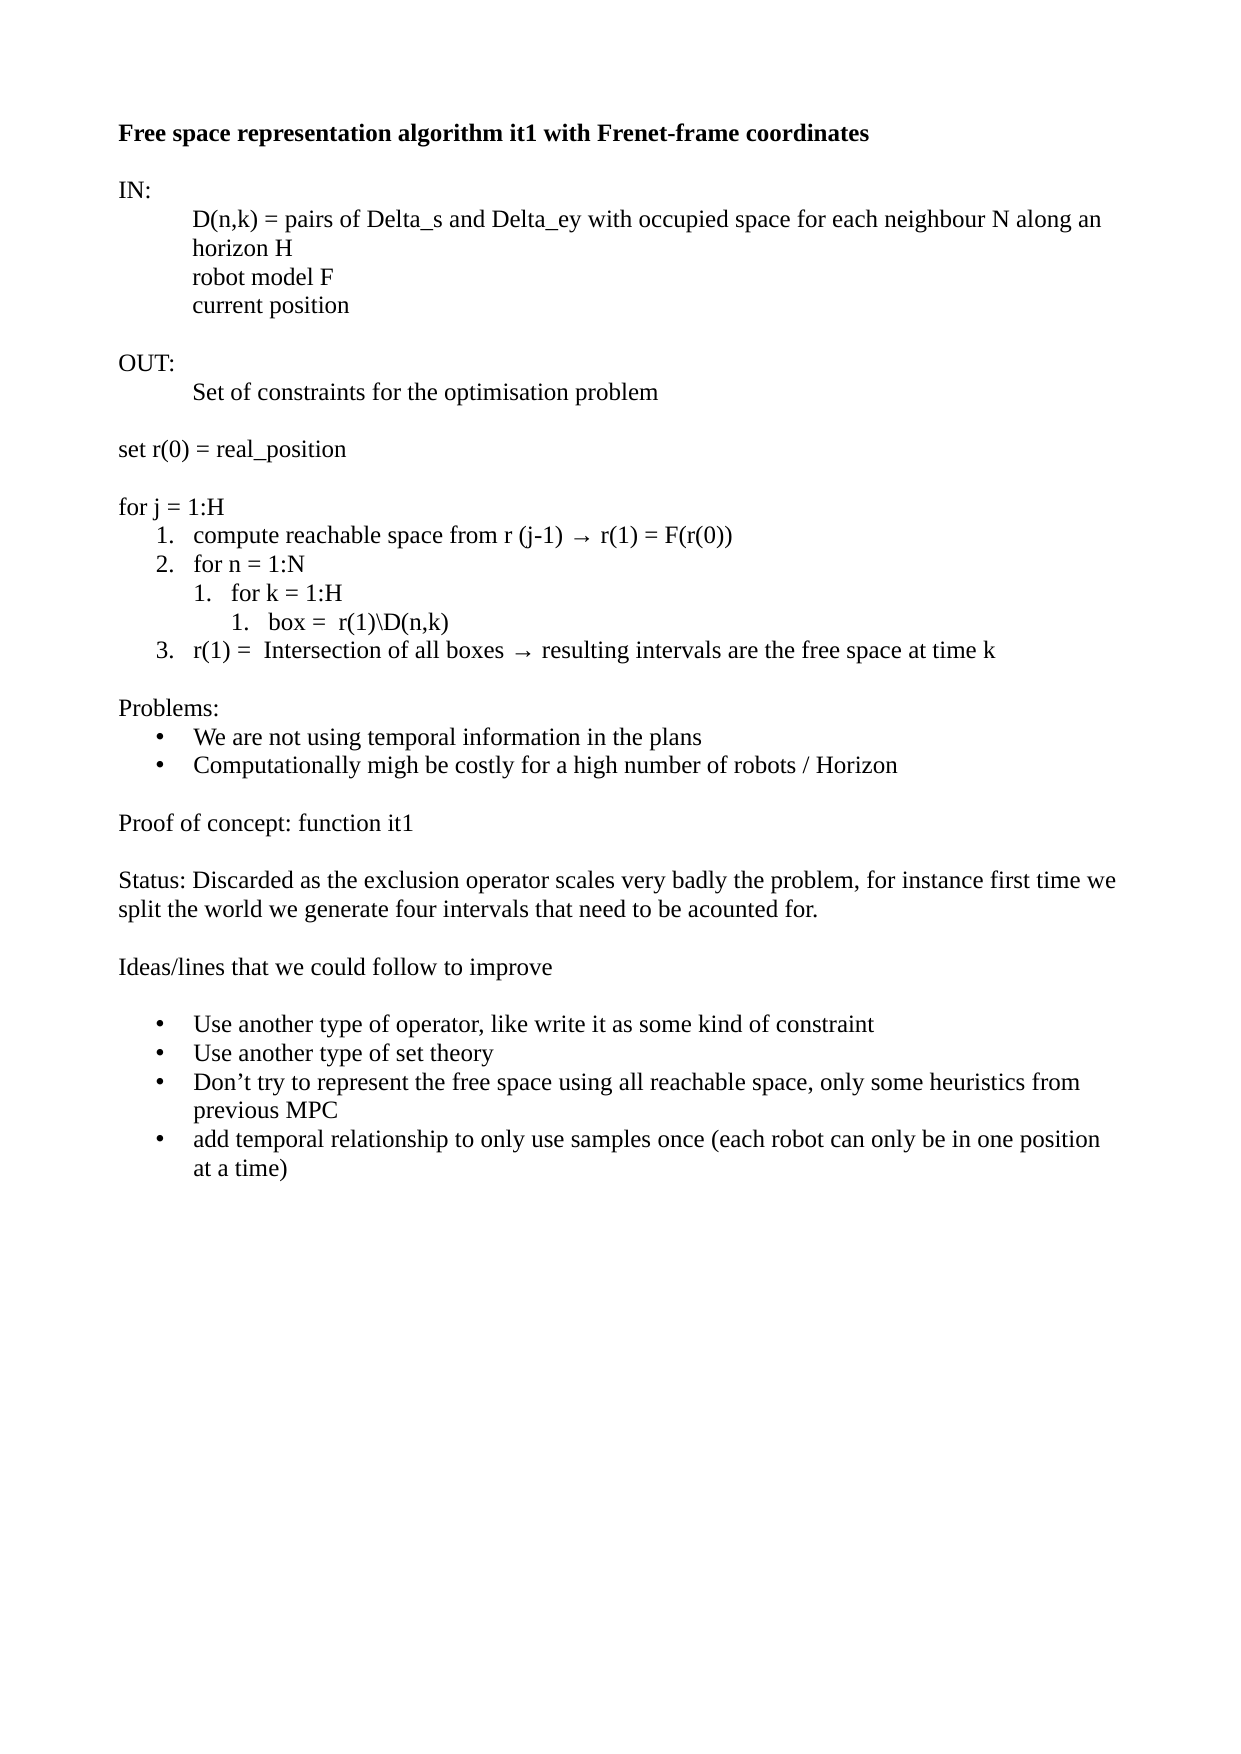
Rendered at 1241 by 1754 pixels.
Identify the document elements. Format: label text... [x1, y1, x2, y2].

list r(1) = Intersection of all boxes → resulting intervals are the free space at time k [156, 636, 1122, 664]
list Use another type of set theory [156, 1038, 1122, 1067]
text D(n,k) = pairs of Delta_s and Delta_ey with occupied space for each neighbour N along an horizon H [118, 204, 1122, 262]
list box = r(1)\D(n,k) [231, 607, 1122, 636]
text OUT: [118, 348, 1122, 377]
text for j = 1:H [118, 492, 1122, 521]
list for n = 1:N [156, 549, 1122, 578]
text Ideas/lines that we could follow to improve [118, 952, 1122, 981]
text Status: Discarded as the exclusion operator scales very badly the problem, for instance first time we split the world we generate four intervals that need to be acounted for. [118, 866, 1122, 923]
text Free space representation algorithm it1 with Frenet-frame coordinates [118, 118, 1122, 147]
text Problems: [118, 693, 1122, 722]
text Set of constraints for the optimisation problem [118, 377, 1122, 406]
list Use another type of operator, like write it as some kind of constraint [156, 1009, 1122, 1038]
list We are not using temporal information in the plans [156, 722, 1122, 751]
list compute reachable space from r (j-1) → r(1) = F(r(0)) [156, 521, 1122, 549]
list Don’t try to represent the free space using all reachable space, only some heuristics from previous MPC [156, 1067, 1122, 1124]
text Proof of concept: function it1 [118, 808, 1122, 837]
text robot model F [118, 262, 1122, 291]
text IN: [118, 176, 1122, 204]
text current position [118, 291, 1122, 319]
text set r(0) = real_position [118, 434, 1122, 463]
list Computationally migh be costly for a high number of robots / Horizon [156, 751, 1122, 779]
list add temporal relationship to only use samples once (each robot can only be in one position at a time) [156, 1124, 1122, 1182]
list for k = 1:H [193, 578, 1122, 607]
